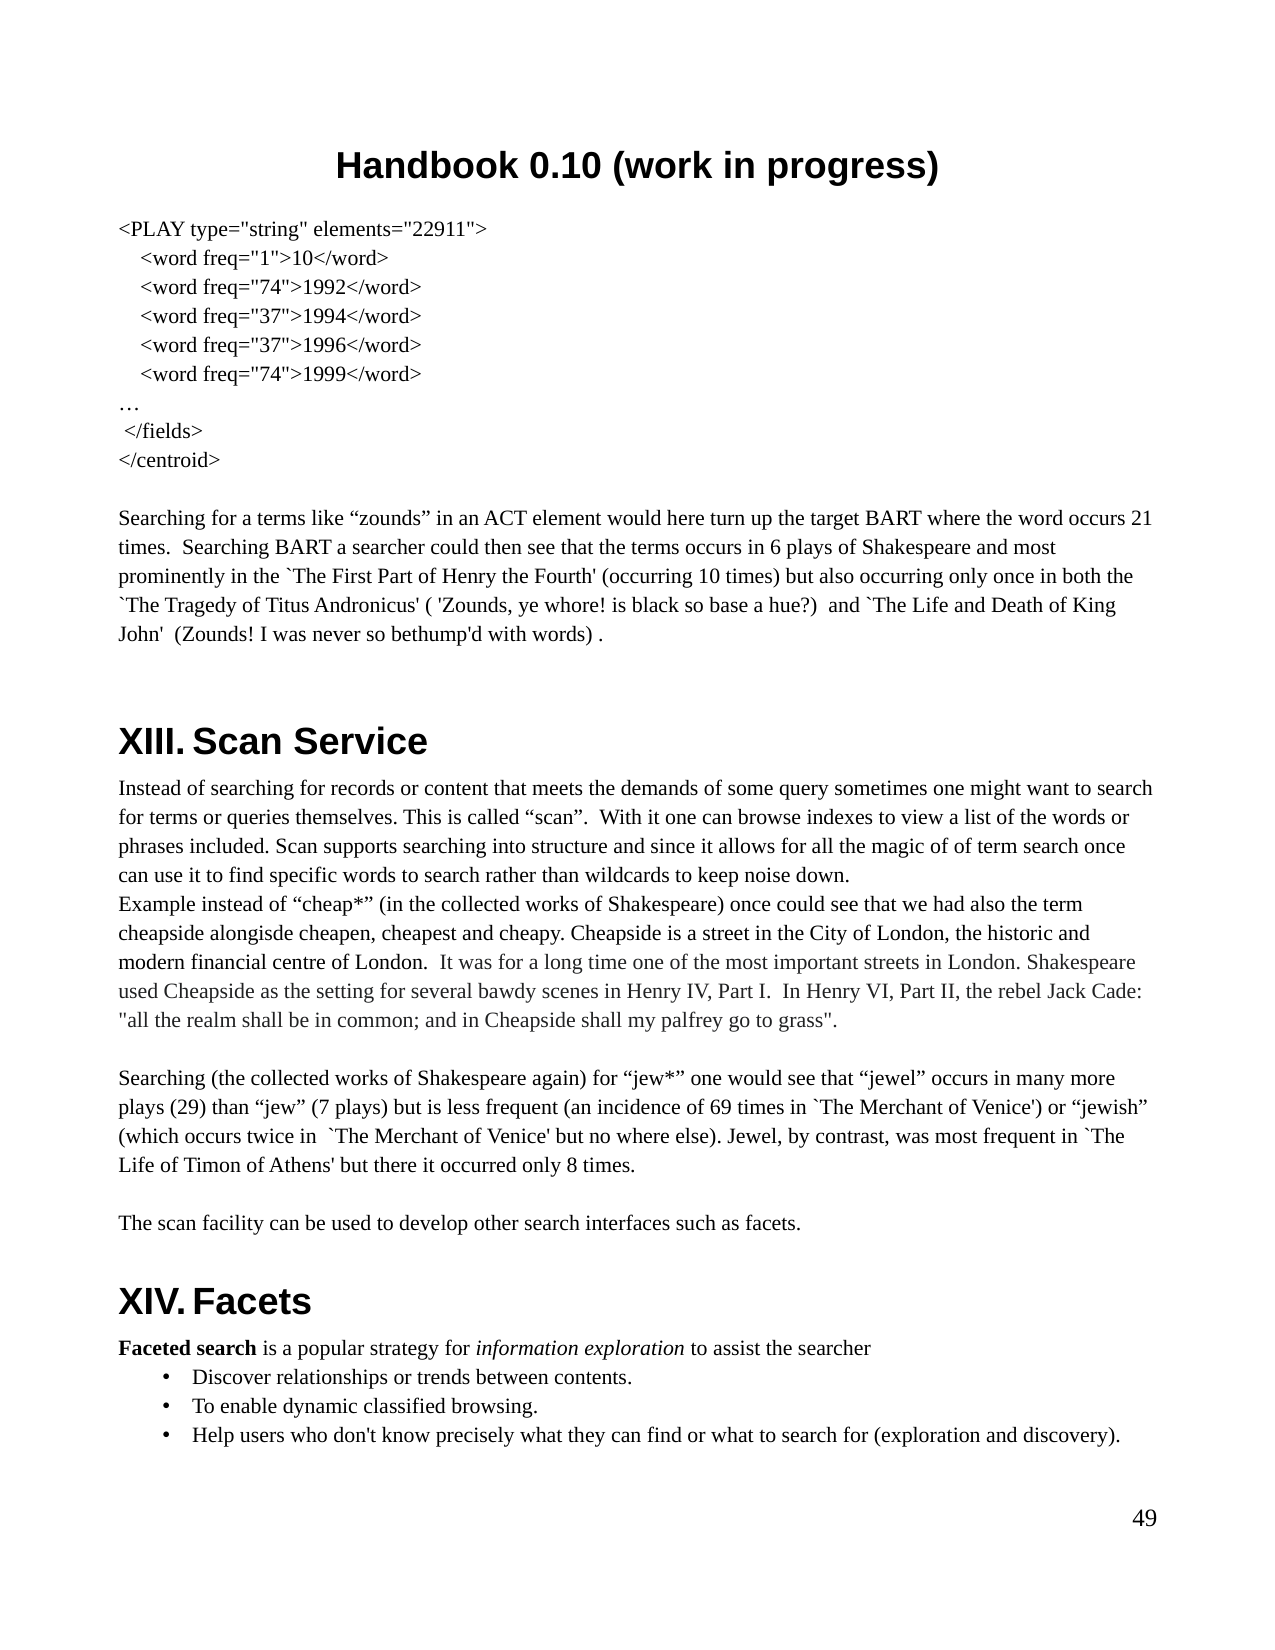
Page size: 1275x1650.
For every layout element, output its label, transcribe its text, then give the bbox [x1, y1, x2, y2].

text <word freq="1">10</word> [118, 245, 1157, 270]
text Faceted search is a popular strategy for information exploration to assist the searcher [118, 1335, 1157, 1360]
list To enable dynamic classified browsing. [162, 1393, 1157, 1418]
text … [118, 389, 1157, 415]
text Searching for a terms like “zounds” in an ACT element would here turn up the target BART where the word occurs 21 times. Searching BART a searcher could then see that the terms occurs in 6 plays of Shakespeare and most prominently in the `The First Part of Henry the Fourth' (occurring 10 times) but also occurring only once in both the `The Tragedy of Titus Andronicus' ( 'Zounds, ye whore! is black so base a hue?) and `The Life and Death of King John' (Zounds! I was never so bethump'd with words) . [118, 505, 1157, 646]
text Instead of searching for records or content that meets the demands of some query sometimes one might want to search for terms or queries themselves. This is called “scan”. With it one can browse indexes to view a list of the words or phrases included. Scan supports searching into structure and since it allows for all the magic of of term search once can use it to find specific words to search rather than wildcards to keep noise down. [118, 775, 1157, 887]
list Discover relationships or trends between contents. [162, 1364, 1157, 1389]
text Example instead of “cheap*” (in the collected works of Shakespeare) once could see that we had also the term cheapside alongisde cheapen, cheapest and cheapy. Cheapside is a street in the City of London, the historic and modern financial centre of London. It was for a long time one of the most important streets in London. Shakespeare used Cheapside as the setting for several bawdy scenes in Henry IV, Part I. In Henry VI, Part II, the rebel Jack Cade: "all the realm shall be in common; and in Cheapside shall my palfrey go to grass". [118, 891, 1157, 1032]
text </fields> [118, 418, 1157, 444]
text <PLAY type="string" elements="22911"> [118, 216, 1157, 241]
text <word freq="37">1994</word> [118, 303, 1157, 328]
subtitle Scan Service [118, 719, 1157, 763]
text The scan facility can be used to develop other search interfaces such as facets. [118, 1209, 1157, 1235]
text </centroid> [118, 447, 1157, 473]
text <word freq="74">1999</word> [118, 361, 1157, 386]
list Help users who don't know precisely what they can find or what to search for (exploration and discovery). [162, 1422, 1157, 1447]
subtitle Facets [118, 1278, 1157, 1322]
text Searching (the collected works of Shakespeare again) for “jew*” one would see that “jewel” occurs in many more plays (29) than “jew” (7 plays) but is less frequent (an incidence of 69 times in `The Merchant of Venice') or “jewish” (which occurs twice in `The Merchant of Venice' but no where else). Jewel, by contrast, was most frequent in `The Life of Timon of Athens' but there it occurred only 8 times. [118, 1065, 1157, 1177]
text <word freq="37">1996</word> [118, 332, 1157, 357]
text <word freq="74">1992</word> [118, 274, 1157, 299]
